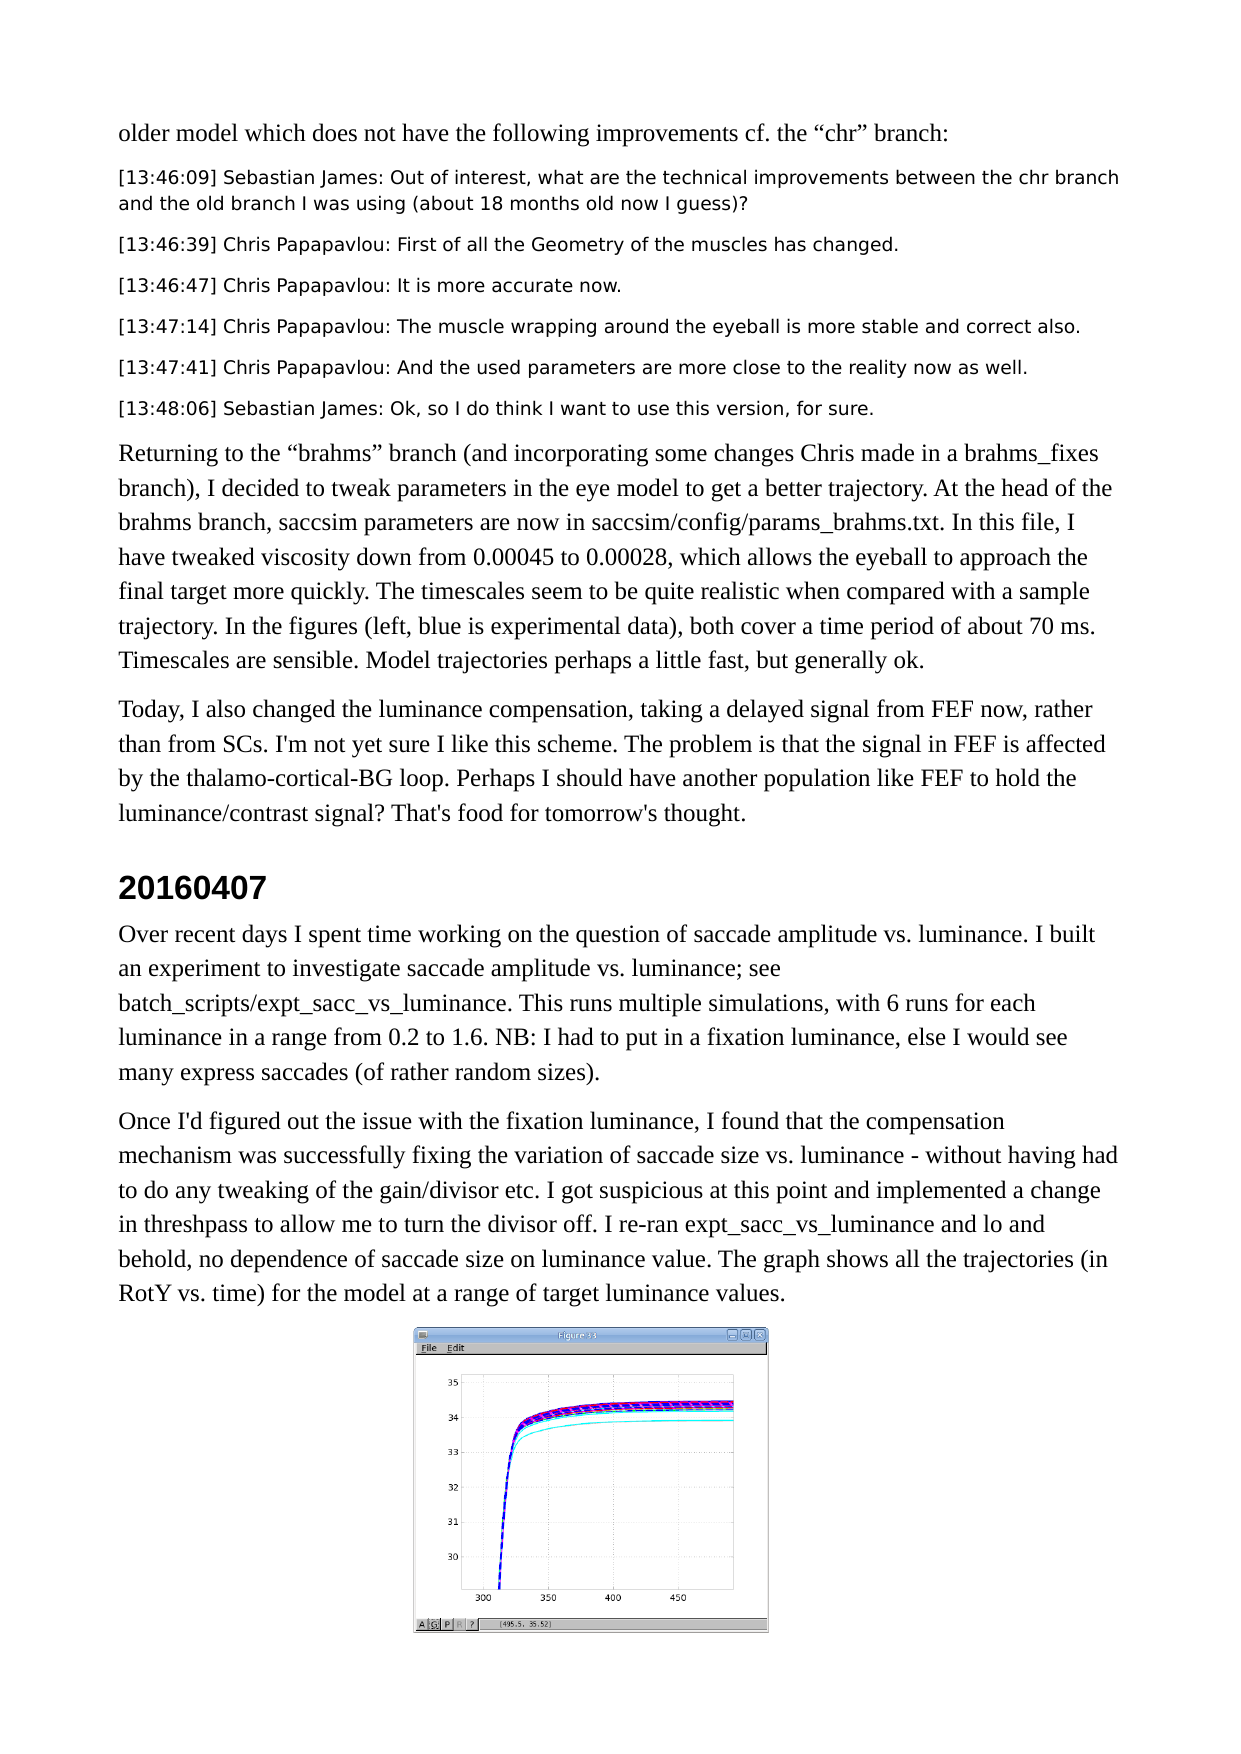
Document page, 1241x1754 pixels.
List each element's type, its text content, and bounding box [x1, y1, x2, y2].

text Returning to the “brahms” branch (and incorporating some changes Chris made in a brahms_fixes branch), I decided to tweak parameters in the eye model to get a better trajectory. At the head of the brahms branch, saccsim parameters are now in saccsim/config/params_brahms.txt. In this file, I have tweaked viscosity down from 0.00045 to 0.00028, which allows the eyeball to approach the final target more quickly. The timescales seem to be quite realistic when compared with a sample trajectory. In the figures (left, blue is experimental data), both cover a time period of about 70 ms. Timescales are sensible. Model trajectories perhaps a little fast, but generally ok. [118, 438, 1122, 674]
text Once I'd figured out the issue with the fixation luminance, I found that the compensation mechanism was successfully fixing the variation of saccade size vs. luminance - without having had to do any tweaking of the gain/divisor etc. I got suspicious at this point and implemented a change in threshpass to allow me to turn the divisor off. I re-ran expt_sacc_vs_luminance and lo and behold, no dependence of saccade size on luminance value. The graph shows all the trajectories (in RotY vs. time) for the model at a range of target luminance values. [118, 1106, 1122, 1307]
text [13:47:14] Chris Papapavlou: The muscle wrapping around the eyeball is more stable and correct also. [118, 316, 1122, 338]
text older model which does not have the following improvements cf. the “chr” branch: [118, 118, 1122, 147]
text [13:47:41] Chris Papapavlou: And the used parameters are more close to the reality now as well. [118, 357, 1122, 379]
subtitle 20160407 [118, 868, 1122, 906]
text [13:46:39] Chris Papapavlou: First of all the Geometry of the muscles has changed. [118, 234, 1122, 256]
text [13:46:47] Chris Papapavlou: It is more accurate now. [118, 275, 1122, 297]
text [13:46:09] Sebastian James: Out of interest, what are the technical improvements between the chr branch and the old branch I was using (about 18 months old now I guess)? [118, 167, 1122, 215]
text Over recent days I spent time working on the question of saccade amplitude vs. luminance. I built an experiment to investigate saccade amplitude vs. luminance; see batch_scripts/expt_sacc_vs_luminance. This runs multiple simulations, with 6 runs for each luminance in a range from 0.2 to 1.6. NB: I had to put in a fixation luminance, else I would see many express saccades (of rather random sizes). [118, 919, 1122, 1086]
text Today, I also changed the luminance compensation, taking a delayed signal from FEF now, rather than from SCs. I'm not yet sure I like this scheme. The problem is that the signal in FEF is affected by the thalamo-cortical-BG loop. Perhaps I should have another population like FEF to hold the luminance/contrast signal? That's food for tomorrow's thought. [118, 694, 1122, 827]
text [13:48:06] Sebastian James: Ok, so I do think I want to use this version, for sure. [118, 398, 1122, 419]
picture [413, 1327, 769, 1633]
